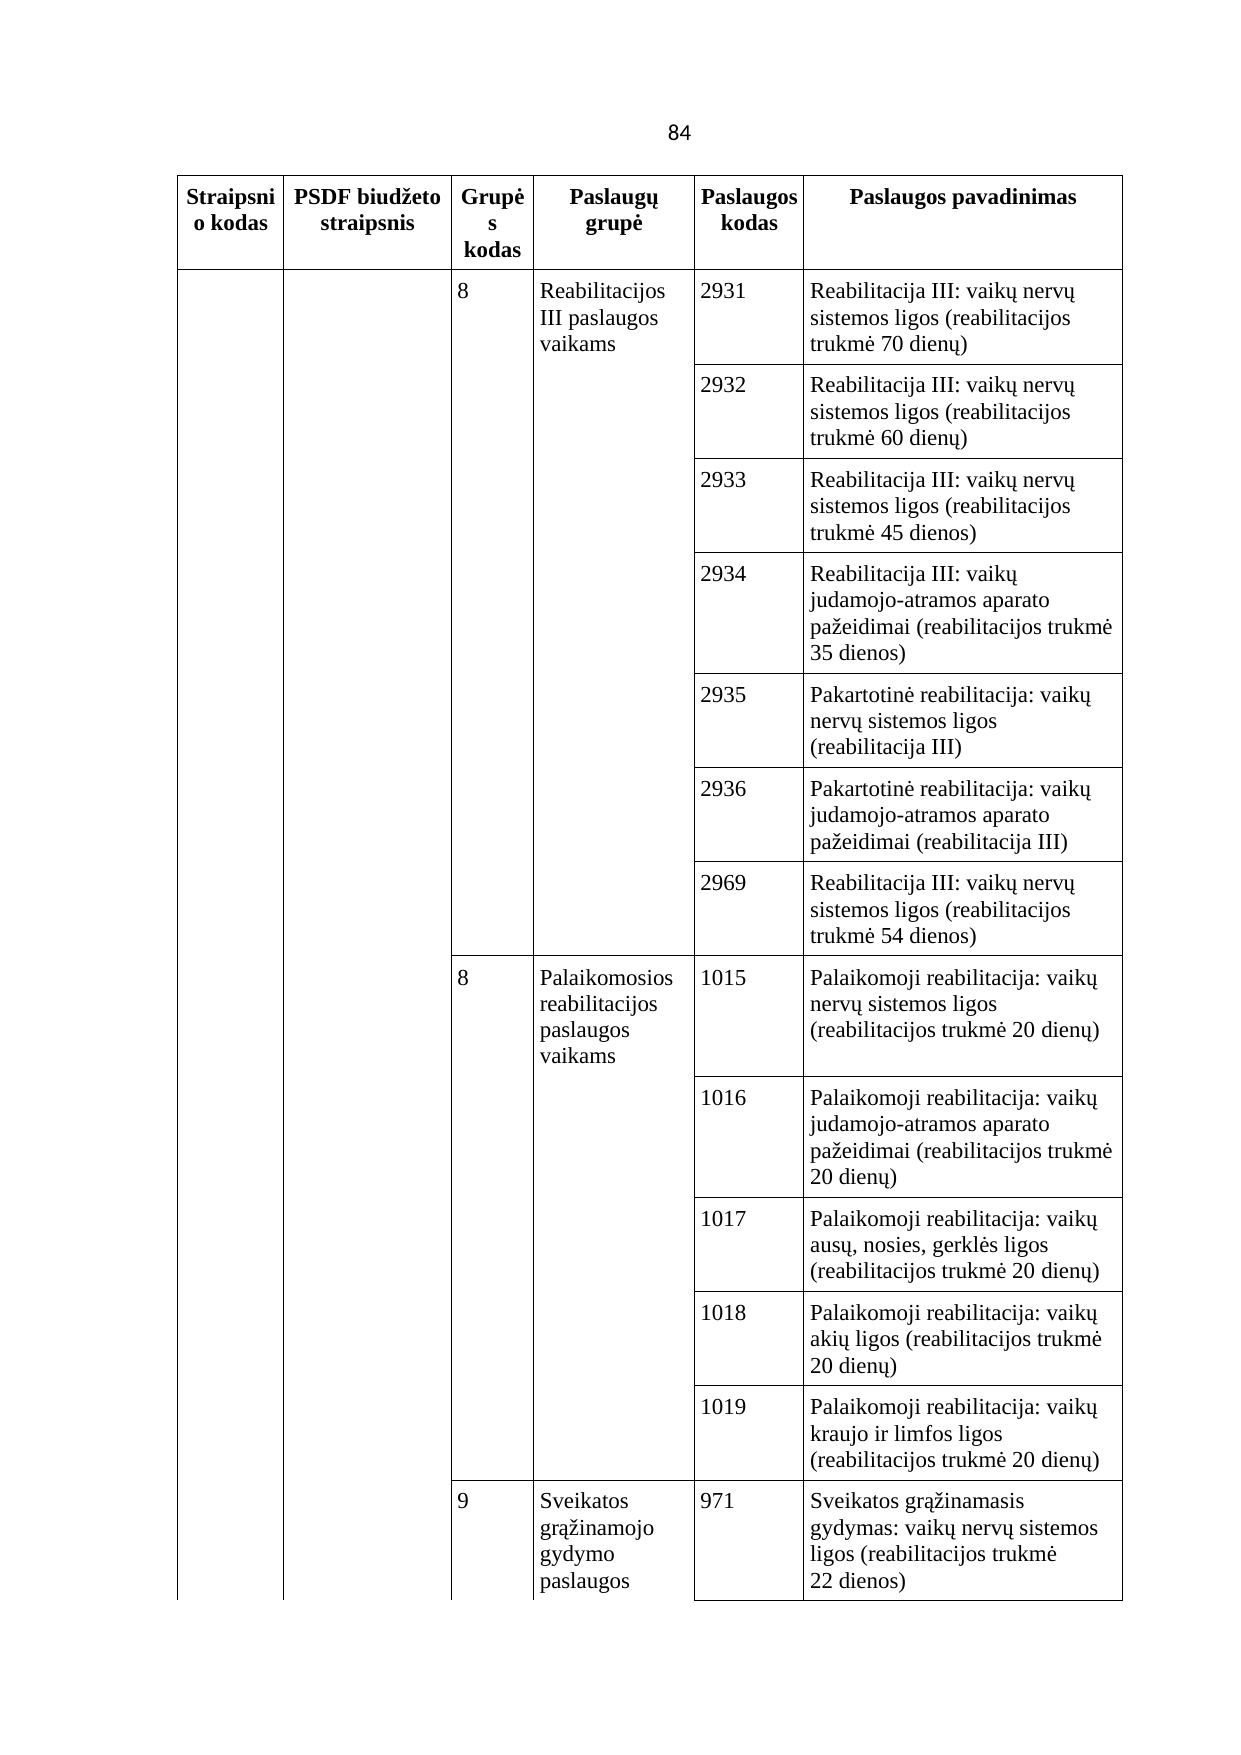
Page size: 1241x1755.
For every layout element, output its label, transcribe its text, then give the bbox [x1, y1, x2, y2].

table_cell Reabilitacija III: vaikų nervų sistemos ligos (reabilitacijos trukmė 70 dienų) [804, 270, 1122, 363]
table_cell [534, 458, 694, 552]
table_cell Palaikomoji reabilitacija: vaikų ausų, nosies, gerklės ligos (reabilitacijos trukmė 20 dienų) [804, 1198, 1122, 1291]
table_cell 1018 [695, 1292, 803, 1385]
table_cell 2934 [695, 553, 803, 673]
table_header Paslaugų grupė [534, 176, 694, 269]
table_cell [284, 458, 451, 552]
table_cell [534, 1385, 694, 1479]
table_cell [178, 1197, 283, 1291]
table_cell [178, 364, 283, 458]
table_header Paslaugos pavadinimas [804, 176, 1122, 269]
table_cell [452, 364, 533, 458]
table_cell [534, 364, 694, 458]
table_cell [452, 1385, 533, 1479]
table_header PSDF biudžeto straipsnis [284, 176, 451, 269]
table_cell [178, 861, 283, 955]
table_cell [178, 1480, 283, 1600]
table_cell 2932 [695, 365, 803, 458]
table_cell [284, 673, 451, 767]
table_cell [452, 1197, 533, 1291]
table_cell 971 [695, 1481, 803, 1600]
table_cell 8 [452, 956, 533, 1076]
table_cell [452, 673, 533, 767]
table_cell [534, 552, 694, 673]
table_cell Reabilitacija III: vaikų nervų sistemos ligos (reabilitacijos trukmė 60 dienų) [804, 365, 1122, 458]
table_cell [534, 767, 694, 955]
table_cell 2931 [695, 270, 803, 363]
table_cell [534, 1076, 694, 1197]
table_cell 1015 [695, 956, 803, 1076]
table_cell 2969 [695, 862, 803, 955]
table_cell [178, 1076, 283, 1197]
table_cell [452, 767, 533, 955]
table_cell [284, 955, 451, 1076]
table_cell Palaikomosios reabilitacijos paslaugos vaikams [534, 956, 694, 1076]
table_cell [452, 1291, 533, 1385]
table_cell [534, 673, 694, 767]
table_cell [534, 1197, 694, 1291]
table_cell 8 [452, 270, 533, 363]
table_cell 1019 [695, 1386, 803, 1479]
table_cell 2935 [695, 674, 803, 767]
table_cell [284, 1076, 451, 1197]
table_cell [178, 270, 283, 363]
table_cell Reabilitacija III: vaikų nervų sistemos ligos (reabilitacijos trukmė 45 dienos) [804, 459, 1122, 552]
table_cell Reabilitacija III: vaikų nervų sistemos ligos (reabilitacijos trukmė 54 dienos) [804, 862, 1122, 955]
table_cell [178, 458, 283, 552]
table_cell 2936 [695, 768, 803, 861]
table_cell Reabilitacija III: vaikų judamojo-atramos aparato pažeidimai (reabilitacijos trukmė 35 dienos) [804, 553, 1122, 673]
table_cell Palaikomoji reabilitacija: vaikų kraujo ir limfos ligos (reabilitacijos trukmė 20 dienų) [804, 1386, 1122, 1479]
table_cell [178, 1385, 283, 1479]
table_cell [284, 552, 451, 673]
table_cell Palaikomoji reabilitacija: vaikų nervų sistemos ligos (reabilitacijos trukmė 20 dienų) [804, 956, 1122, 1076]
table_cell 9 [452, 1481, 533, 1600]
table_cell [178, 955, 283, 1076]
table_cell [284, 364, 451, 458]
table_cell [178, 767, 283, 861]
table_cell [452, 552, 533, 673]
table_header Straipsnio kodas [178, 176, 283, 269]
table_cell [452, 458, 533, 552]
table_cell Sveikatos grąžinamojo gydymo paslaugos [534, 1481, 694, 1600]
table_header Grupės kodas [452, 176, 533, 269]
table_cell [284, 767, 451, 861]
table_cell [534, 1291, 694, 1385]
table_cell [178, 673, 283, 767]
table_cell [284, 1385, 451, 1479]
table_cell 1016 [695, 1077, 803, 1197]
table_cell Pakartotinė reabilitacija: vaikų nervų sistemos ligos (reabilitacija III) [804, 674, 1122, 767]
table_cell [284, 1197, 451, 1291]
table_cell Reabilitacijos III paslaugos vaikams [534, 270, 694, 363]
table_cell [178, 552, 283, 673]
table_cell [284, 1480, 451, 1600]
table_cell Palaikomoji reabilitacija: vaikų judamojo-atramos aparato pažeidimai (reabilitacijos trukmė 20 dienų) [804, 1077, 1122, 1197]
table_cell Palaikomoji reabilitacija: vaikų akių ligos (reabilitacijos trukmė 20 dienų) [804, 1292, 1122, 1385]
table_cell 1017 [695, 1198, 803, 1291]
table_header Paslaugos kodas [695, 176, 803, 269]
table_cell Sveikatos grąžinamasis gydymas: vaikų nervų sistemos ligos (reabilitacijos trukmė 22 dienos) [804, 1481, 1122, 1600]
table_cell [284, 270, 451, 363]
table_cell [178, 1291, 283, 1385]
table_cell [284, 1291, 451, 1385]
table_cell [452, 1076, 533, 1197]
table_cell [284, 861, 451, 955]
table_cell 2933 [695, 459, 803, 552]
table_cell Pakartotinė reabilitacija: vaikų judamojo-atramos aparato pažeidimai (reabilitacija III) [804, 768, 1122, 861]
